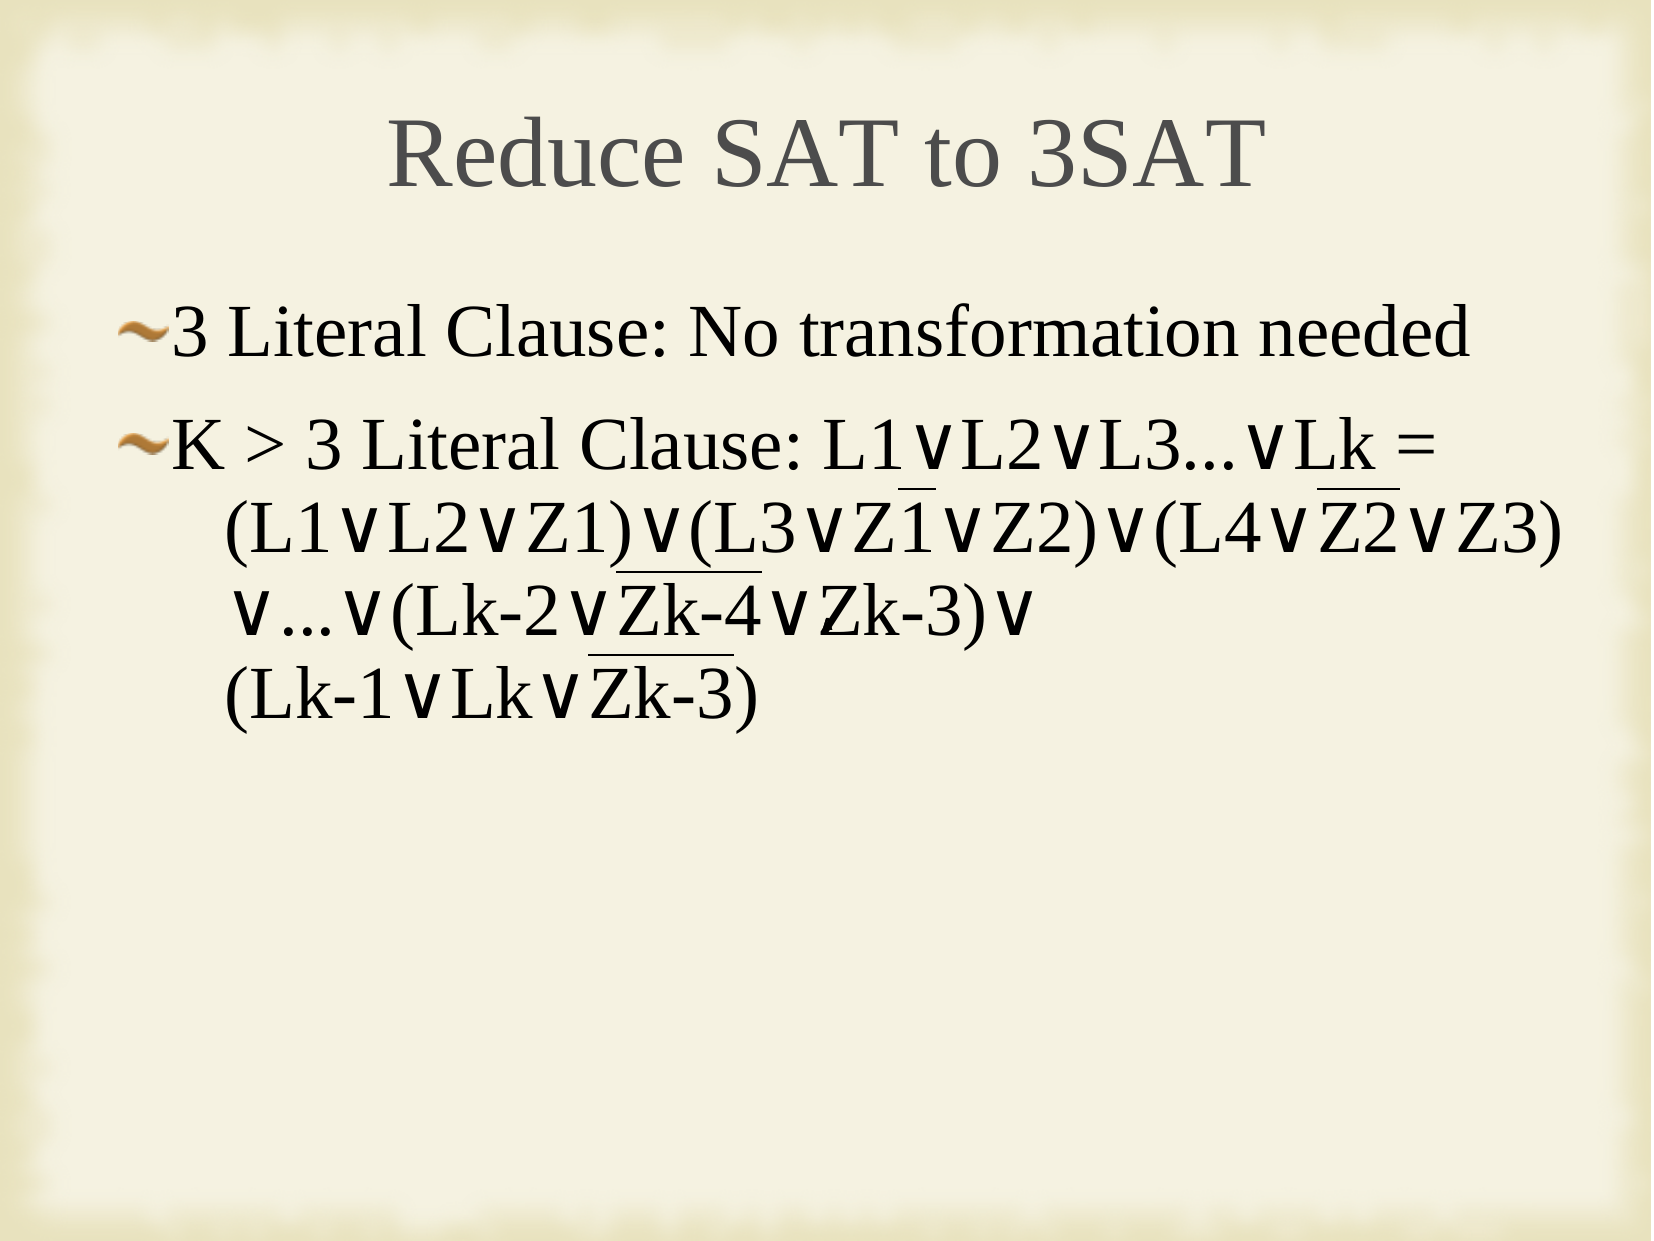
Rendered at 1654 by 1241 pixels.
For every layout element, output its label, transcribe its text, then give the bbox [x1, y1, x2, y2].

picture [0, 0, 1651, 1241]
title Reduce SAT to 3SAT [82, 49, 1571, 257]
text_box ∧ [805, 604, 856, 643]
list 3 Literal Clause: No transformation needed K > 3 Literal Clause: L1∨L2∨L3...∨Lk = (L1∨L2∨Z1)∨(L3∨Z1∨Z2)∨(L4∨Z2∨Z3)∨...∨(Lk-2∨Zk-4∨Zk-3)∨ (Lk-1∨Lk∨Zk-3) [82, 290, 1571, 1109]
